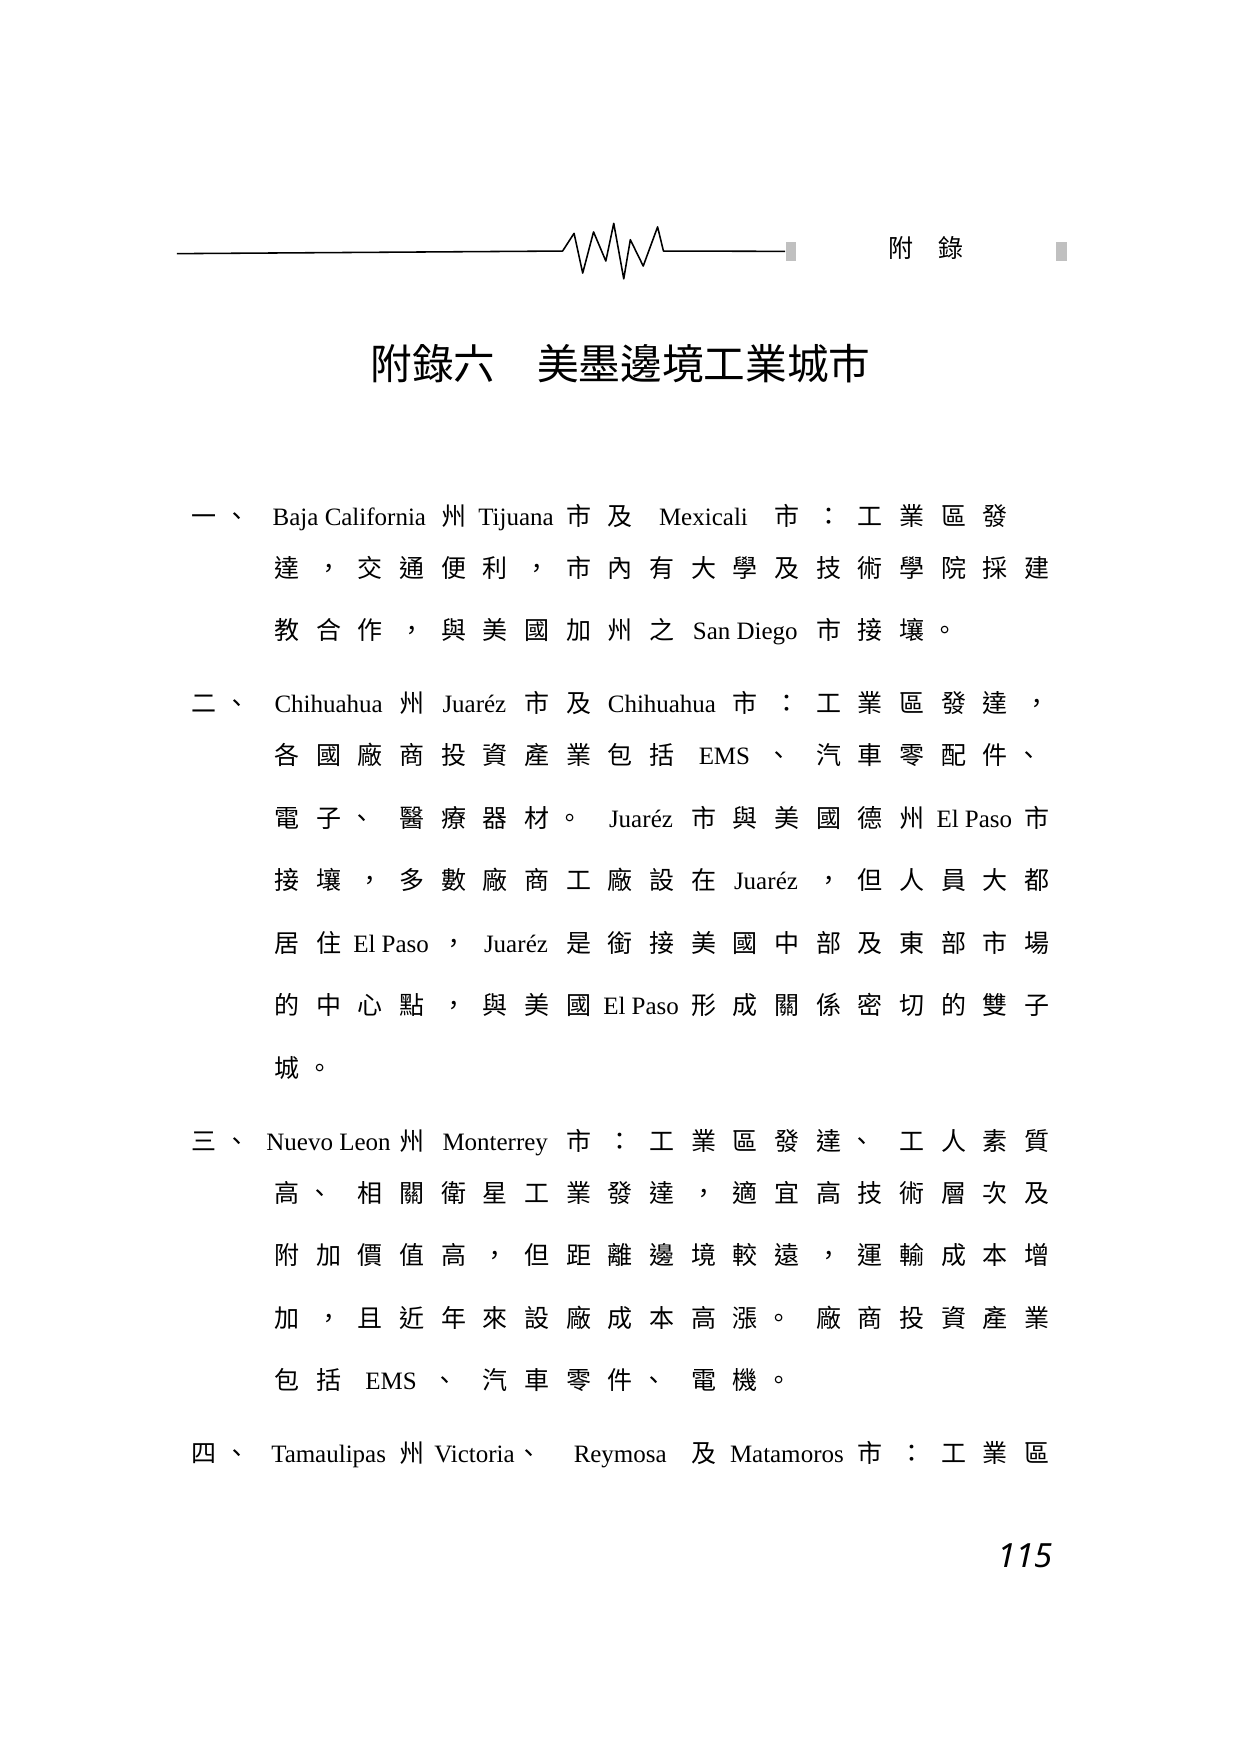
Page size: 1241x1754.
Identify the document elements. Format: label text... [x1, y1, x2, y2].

text 四、Tamaulipas州Victoria、Reymosa及Matamoros市：工業區 [183, 1399, 1058, 1462]
text 三、Nuevo Leon州Monterrey市：工業區發達、工人素質高、相關衛星工業發達，適宜高技術層次及附加價值高，但距離邊境較遠，運輸成本增加，且近年來設廠成本高漲。廠商投資產業包括EMS、汽車零件、電機。 [183, 1087, 1058, 1399]
text 一、Baja California州Tijuana市及Mexicali市：工業區發達，交通便利，市內有大學及技術學院採建教合作，與美國加州之San Diego市接壤。 [183, 462, 1058, 649]
text 附錄六 美墨邊境工業城市 [183, 319, 1058, 382]
text 二、Chihuahua州Juaréz市及Chihuahua市：工業區發達，各國廠商投資產業包括EMS、汽車零配件、電子、醫療器材。Juaréz市與美國德州El Paso市接壤，多數廠商工廠設在Juaréz，但人員大都居住El Paso，Juaréz是銜接美國中部及東部市場的中心點，與美國El Paso形成關係密切的雙子城。 [183, 649, 1058, 1087]
